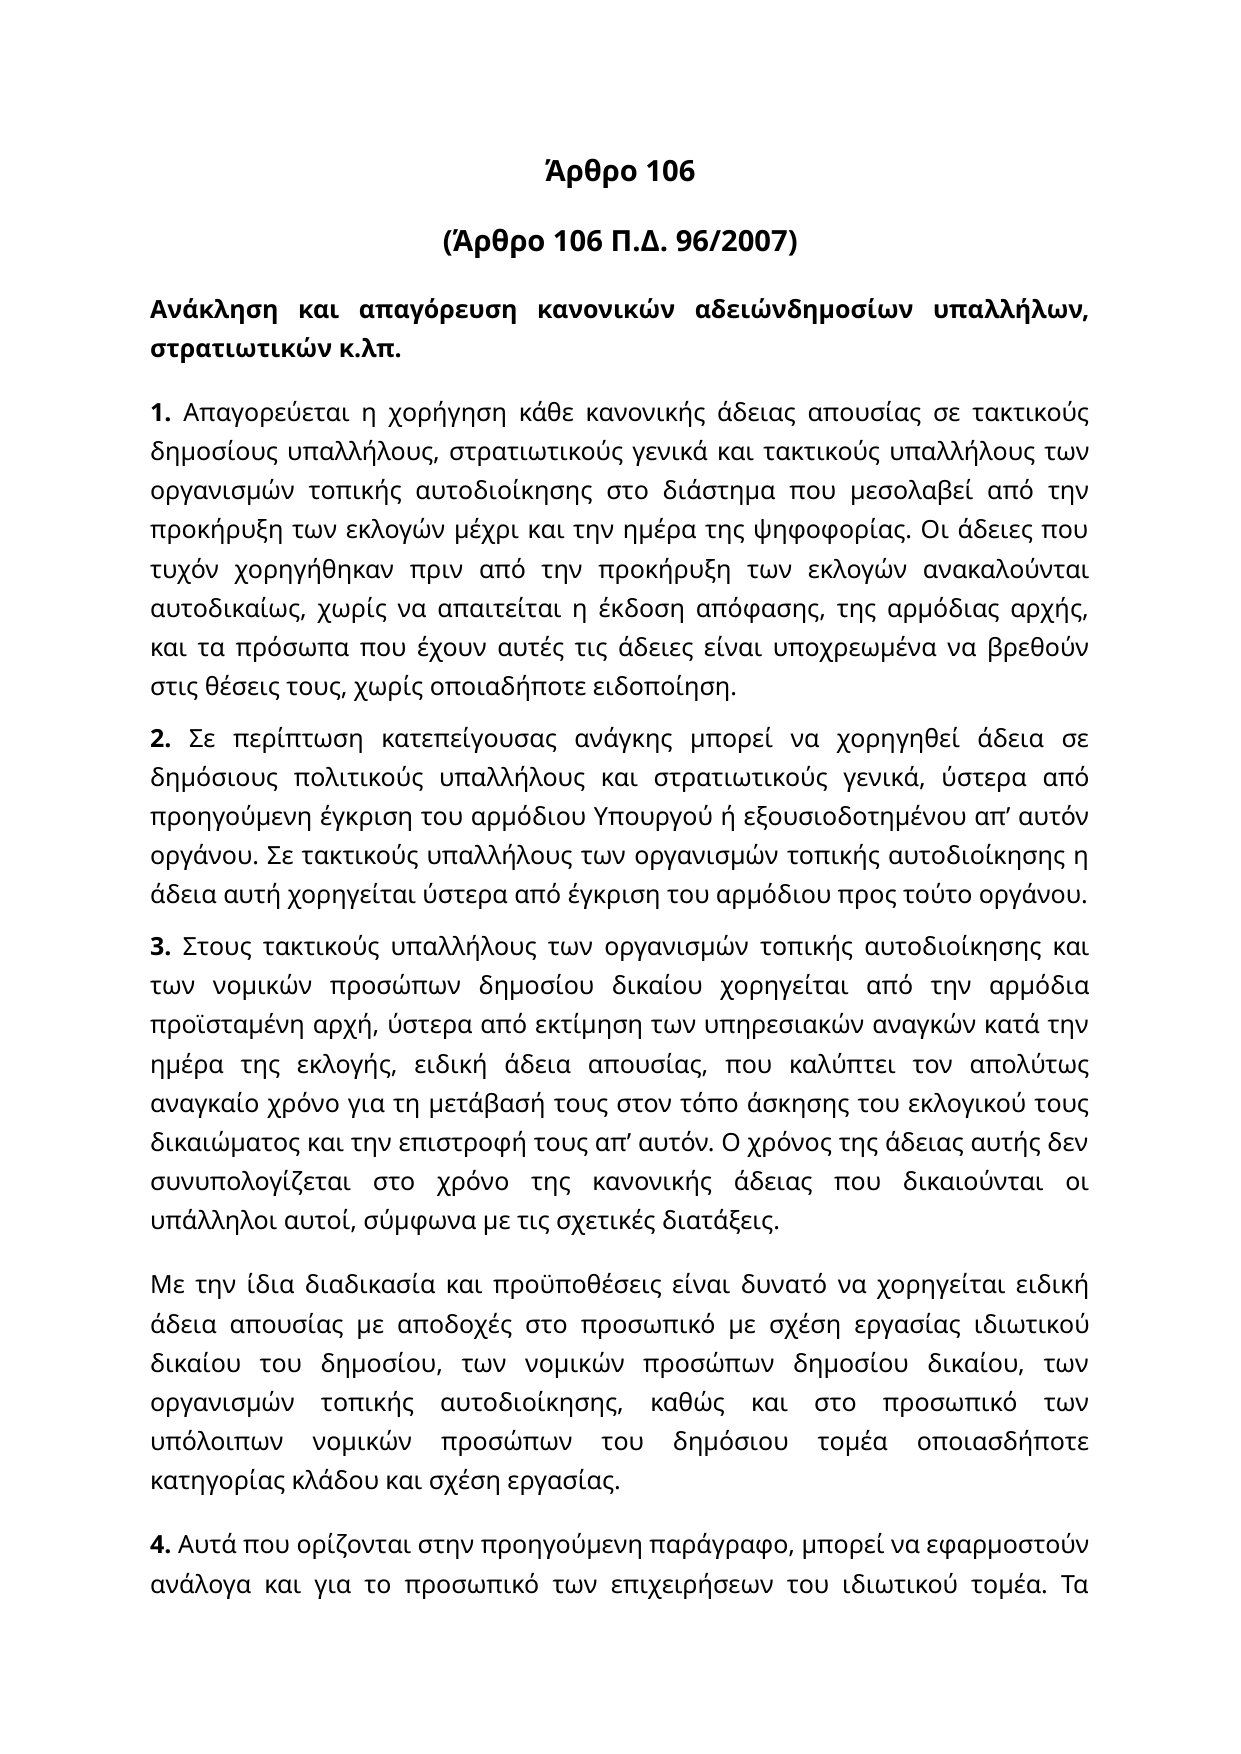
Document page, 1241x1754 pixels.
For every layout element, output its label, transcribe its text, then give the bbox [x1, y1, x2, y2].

text 1. Απαγορεύεται η χορήγηση κάθε κανονικής άδειας απουσίας σε τακτικούς δημοσίους υπαλλήλους, στρατιωτικούς γενικά και τακτικούς υπαλλήλους των οργανισμών τοπικής αυτοδιοίκησης στο διάστημα που μεσολαβεί από την προκήρυξη των εκλογών μέχρι και την ημέρα της ψηφοφορίας. Οι άδειες που τυχόν χορηγήθηκαν πριν από την προκήρυξη των εκλογών ανακαλούνται αυτοδικαίως, χωρίς να απαιτείται η έκδοση απόφασης, της αρμόδιας αρχής, και τα πρόσωπα που έχουν αυτές τις άδειες είναι υποχρεωμένα να βρεθούν στις θέσεις τους, χωρίς οποιαδήποτε ειδοποίηση. [150, 394, 1090, 703]
text 4. Αυτά που ορίζονται στην προηγούμενη παράγραφο, μπορεί να εφαρμοστούν ανάλογα και για το προσωπικό των επιχειρήσεων του ιδιωτικού τομέα. Τα [150, 1527, 1090, 1600]
subtitle Άρθρο 106 [150, 150, 1090, 190]
text 2. Σε περίπτωση κατεπείγουσας ανάγκης μπορεί να χορηγηθεί άδεια σε δημόσιους πολιτικούς υπαλλήλους και στρατιωτικούς γενικά, ύστερα από προηγούμενη έγκριση του αρμόδιου Υπουργού ή εξουσιοδοτημένου απ’ αυτόν οργάνου. Σε τακτικούς υπαλλήλους των οργανισμών τοπικής αυτοδιοίκησης η άδεια αυτή χορηγείται ύστερα από έγκριση του αρμόδιου προς τούτο οργάνου. [150, 720, 1090, 911]
text 3. Στους τακτικούς υπαλλήλους των οργανισμών τοπικής αυτοδιοίκησης και των νομικών προσώπων δημοσίου δικαίου χορηγείται από την αρμόδια προϊσταμένη αρχή, ύστερα από εκτίμηση των υπηρεσιακών αναγκών κατά την ημέρα της εκλογής, ειδική άδεια απουσίας, που καλύπτει τον απολύτως αναγκαίο χρόνο για τη μετάβασή τους στον τόπο άσκησης του εκλογικού τους δικαιώματος και την επιστροφή τους απ’ αυτόν. Ο χρόνος της άδειας αυτής δεν συνυπολογίζεται στο χρόνο της κανονικής άδειας που δικαιούνται οι υπάλληλοι αυτοί, σύμφωνα με τις σχετικές διατάξεις. [150, 929, 1090, 1237]
subtitle (Άρθρο 106 Π.Δ. 96/2007) [150, 221, 1090, 260]
text Ανάκληση και απαγόρευση κανονικών αδειώνδημοσίων υπαλλήλων, στρατιωτικών κ.λπ. [150, 291, 1090, 364]
text Με την ίδια διαδικασία και προϋποθέσεις είναι δυνατό να χορηγείται ειδική άδεια απουσίας με αποδοχές στο προσωπικό με σχέση εργασίας ιδιωτικού δικαίου του δημοσίου, των νομικών προσώπων δημοσίου δικαίου, των οργανισμών τοπικής αυτοδιοίκησης, καθώς και στο προσωπικό των υπόλοιπων νομικών προσώπων του δημόσιου τομέα οποιασδήποτε κατηγορίας κλάδου και σχέση εργασίας. [150, 1267, 1090, 1497]
